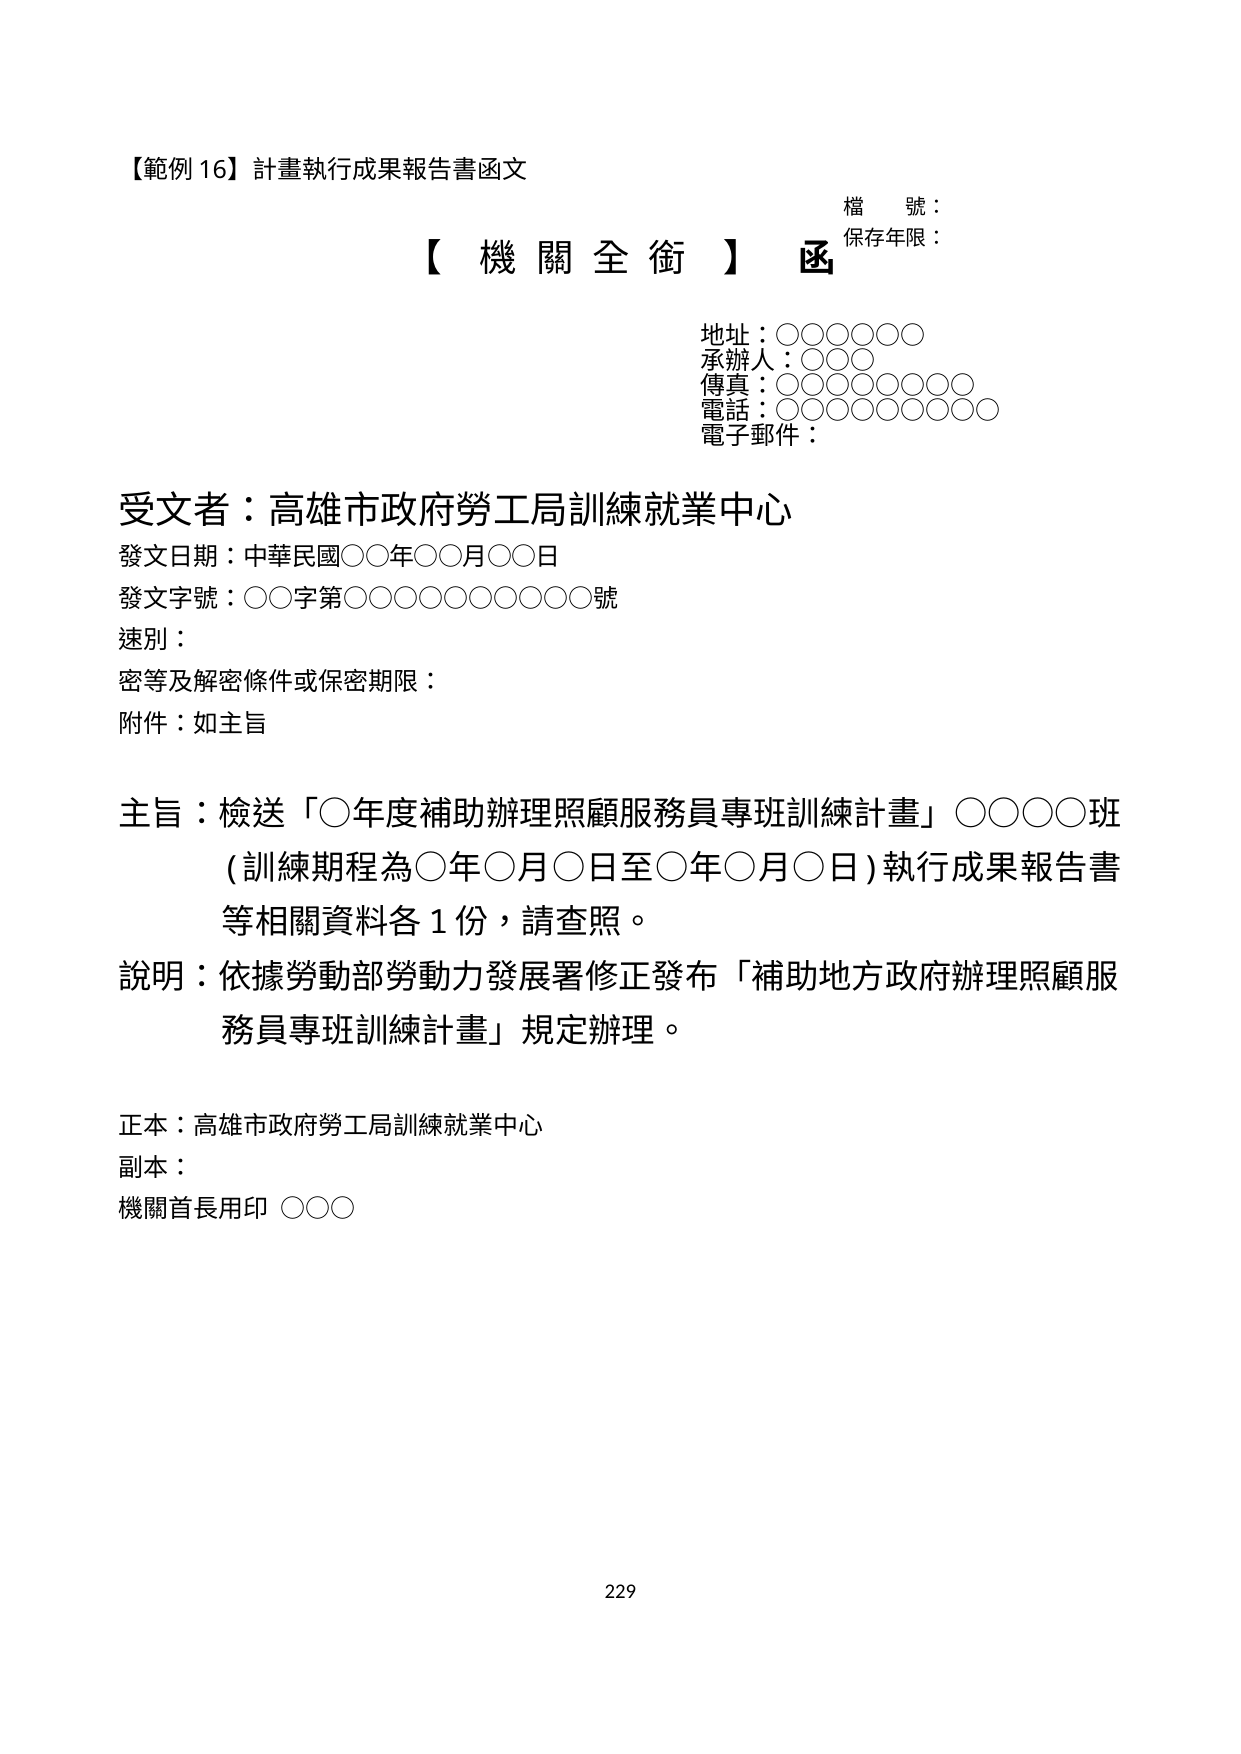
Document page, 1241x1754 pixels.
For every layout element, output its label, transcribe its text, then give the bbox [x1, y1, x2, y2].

text 主旨：檢送「○年度補助辦理照顧服務員專班訓練計畫」○○○○班(訓練期程為○年○月○日至○年○月○日)執行成果報告書等相關資料各1份，請查照。 [118, 782, 1122, 945]
text 承辦人：○○○ [700, 349, 1008, 374]
text 電子郵件： [700, 424, 1008, 449]
text 【 機 關 全 銜 】 函 [118, 228, 1122, 282]
text 副本： [118, 1143, 1122, 1184]
text 說明：依據勞動部勞動力發展署修正發布「補助地方政府辦理照顧服務員專班訓練計畫」規定辦理。 [118, 945, 1122, 1053]
text 電話：○○○○○○○○○ [700, 399, 1008, 424]
text 密等及解密條件或保密期限： [118, 657, 1122, 699]
text 機關首長用印 ○○○ [118, 1184, 1122, 1226]
subtitle 【範例16】計畫執行成果報告書函文 [118, 150, 1122, 259]
text 附件：如主旨 [118, 699, 1122, 741]
text 地址：○○○○○○ [700, 324, 1008, 349]
text 速別： [118, 616, 1122, 657]
text 發文日期：中華民國○○年○○月○○日 [118, 532, 1122, 574]
text 受文者：高雄市政府勞工局訓練就業中心 [118, 491, 1108, 532]
text 正本：高雄市政府勞工局訓練就業中心 [118, 1101, 1122, 1143]
text 發文字號：○○字第○○○○○○○○○○號 [118, 574, 1122, 616]
text 傳真：○○○○○○○○ [700, 374, 1008, 399]
text 檔 號： 保存年限： [843, 191, 952, 251]
